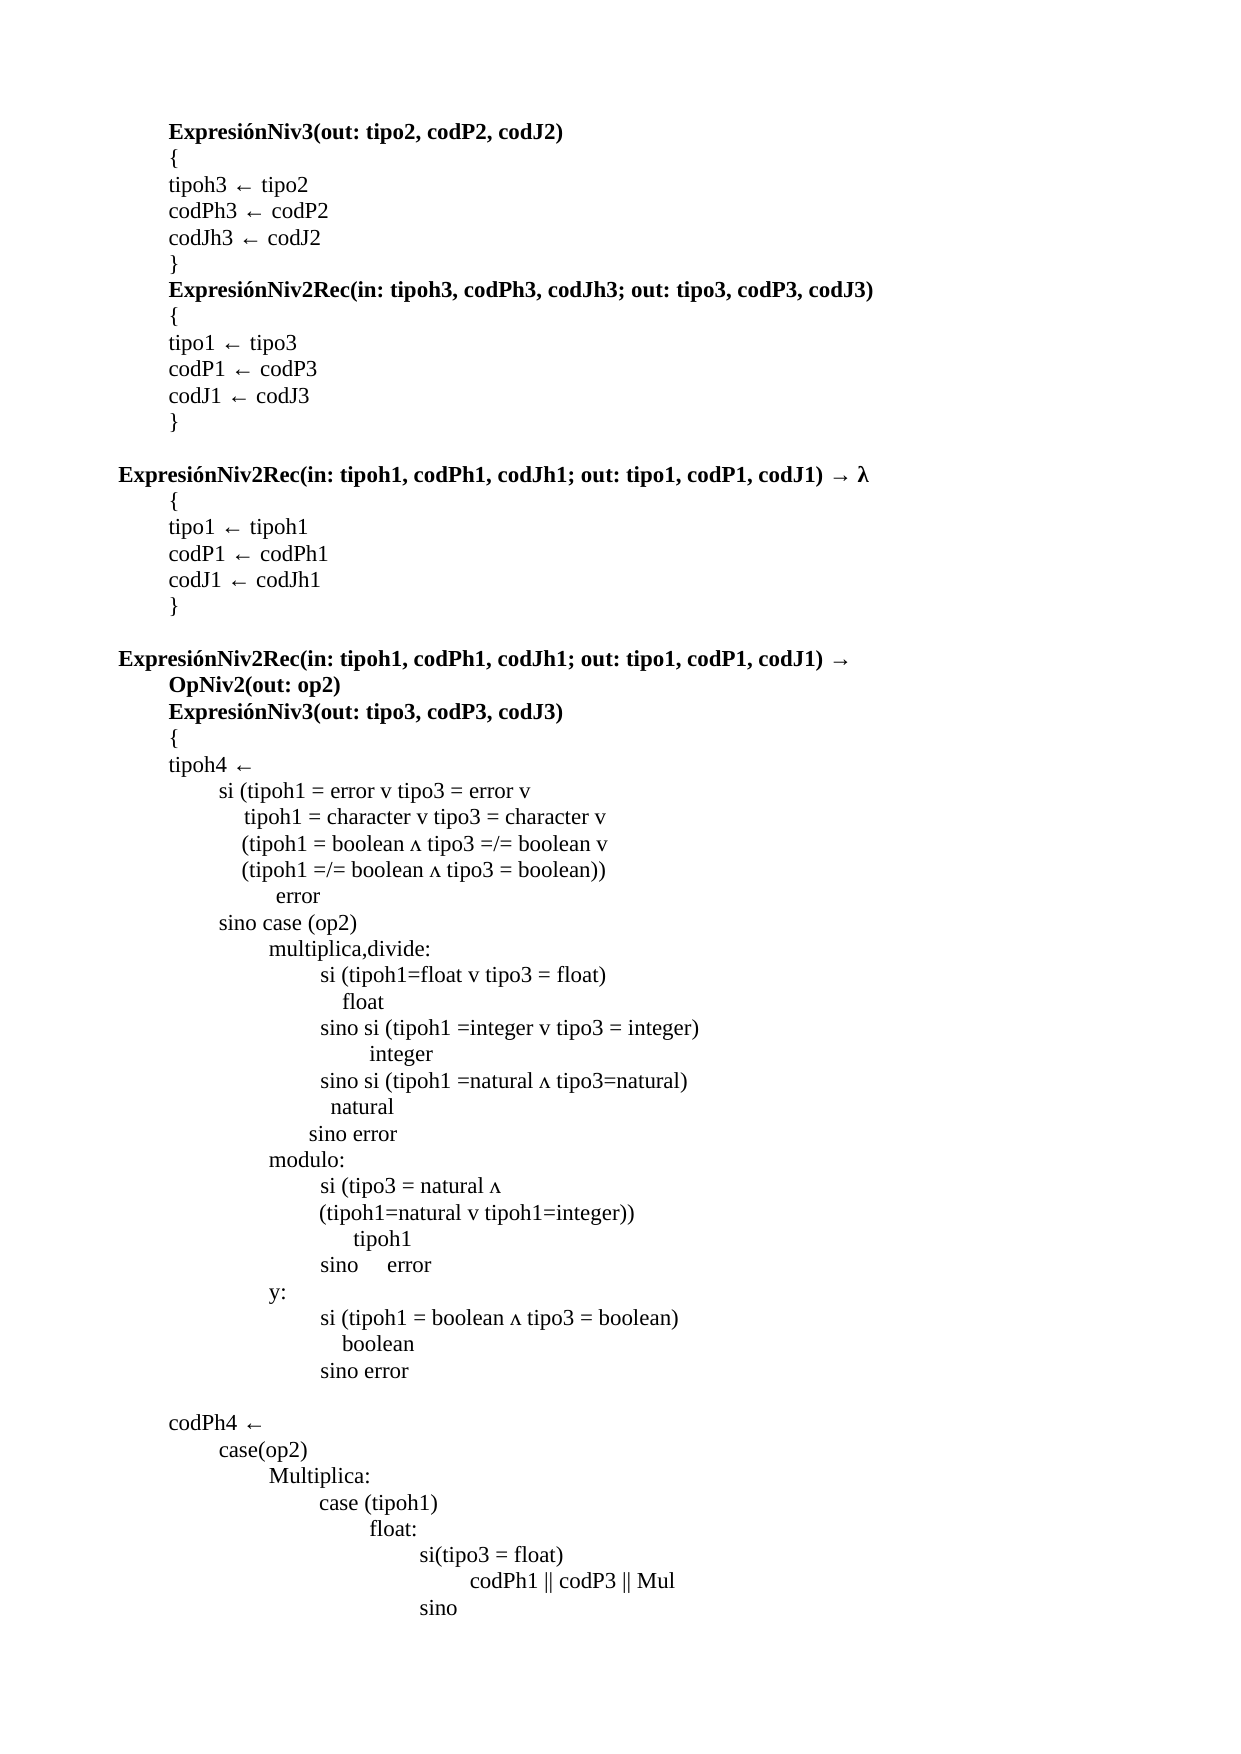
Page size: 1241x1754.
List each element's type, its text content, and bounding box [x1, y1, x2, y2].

text si (tipoh1 = error v tipo3 = error v [118, 777, 1122, 803]
text codP1 ← codP3 [118, 355, 1122, 382]
text sino error [118, 1357, 1122, 1383]
text { [118, 144, 1122, 171]
text codJ1 ← codJh1 [118, 566, 1122, 592]
text ExpresiónNiv3(out: tipo2, codP2, codJ2) [118, 118, 1122, 144]
text case (tipoh1) [118, 1488, 1122, 1515]
text } [118, 408, 1122, 434]
text codPh4 ← [118, 1409, 1122, 1436]
text tipoh3 ← tipo2 [118, 171, 1122, 197]
text (tipoh1 =/= boolean ᴧ tipo3 = boolean)) [118, 856, 1122, 882]
text codP1 ← codPh1 [118, 540, 1122, 566]
text } [118, 592, 1122, 619]
text multiplica,divide: [118, 935, 1122, 961]
text { [118, 487, 1122, 513]
text case(op2) [118, 1436, 1122, 1462]
text codPh3 ← codP2 [118, 197, 1122, 223]
text modulo: [118, 1146, 1122, 1172]
text float [118, 988, 1122, 1014]
text ExpresiónNiv2Rec(in: tipoh1, codPh1, codJh1; out: tipo1, codP1, codJ1) → λ [118, 461, 1122, 487]
text float: [118, 1515, 1122, 1541]
text si (tipo3 = natural ᴧ [118, 1172, 1122, 1199]
text ExpresiónNiv2Rec(in: tipoh3, codPh3, codJh3; out: tipo3, codP3, codJ3) [118, 276, 1122, 303]
text sino error [118, 1119, 1122, 1146]
text si (tipoh1 = boolean ᴧ tipo3 = boolean) [118, 1304, 1122, 1330]
text sino [118, 1594, 1122, 1620]
text si(tipo3 = float) [118, 1541, 1122, 1568]
text tipoh1 [118, 1225, 1122, 1251]
text codJ1 ← codJ3 [118, 382, 1122, 408]
text boolean [118, 1330, 1122, 1357]
text si (tipoh1=float v tipo3 = float) [118, 961, 1122, 988]
text y: [118, 1278, 1122, 1304]
text (tipoh1=natural v tipoh1=integer)) [118, 1199, 1122, 1225]
text codJh3 ← codJ2 [118, 223, 1122, 250]
text ExpresiónNiv2Rec(in: tipoh1, codPh1, codJh1; out: tipo1, codP1, codJ1) → [118, 645, 1122, 672]
text ExpresiónNiv3(out: tipo3, codP3, codJ3) [118, 698, 1122, 724]
text tipo1 ← tipoh1 [118, 513, 1122, 540]
text { [118, 724, 1122, 751]
text natural [118, 1093, 1122, 1119]
text Multiplica: [118, 1462, 1122, 1488]
text tipo1 ← tipo3 [118, 329, 1122, 355]
text sino case (op2) [118, 909, 1122, 935]
text OpNiv2(out: op2) [118, 672, 1122, 698]
text integer [118, 1041, 1122, 1067]
text } [118, 250, 1122, 276]
text sino si (tipoh1 =integer v tipo3 = integer) [118, 1014, 1122, 1041]
text error [118, 882, 1122, 909]
text (tipoh1 = boolean ᴧ tipo3 =/= boolean v [118, 830, 1122, 856]
text tipoh1 = character v tipo3 = character v [118, 803, 1122, 830]
text { [118, 303, 1122, 329]
text sino error [118, 1251, 1122, 1278]
text tipoh4 ← [118, 751, 1122, 777]
text codPh1 || codP3 || Mul [118, 1568, 1122, 1594]
text sino si (tipoh1 =natural ᴧ tipo3=natural) [118, 1067, 1122, 1093]
